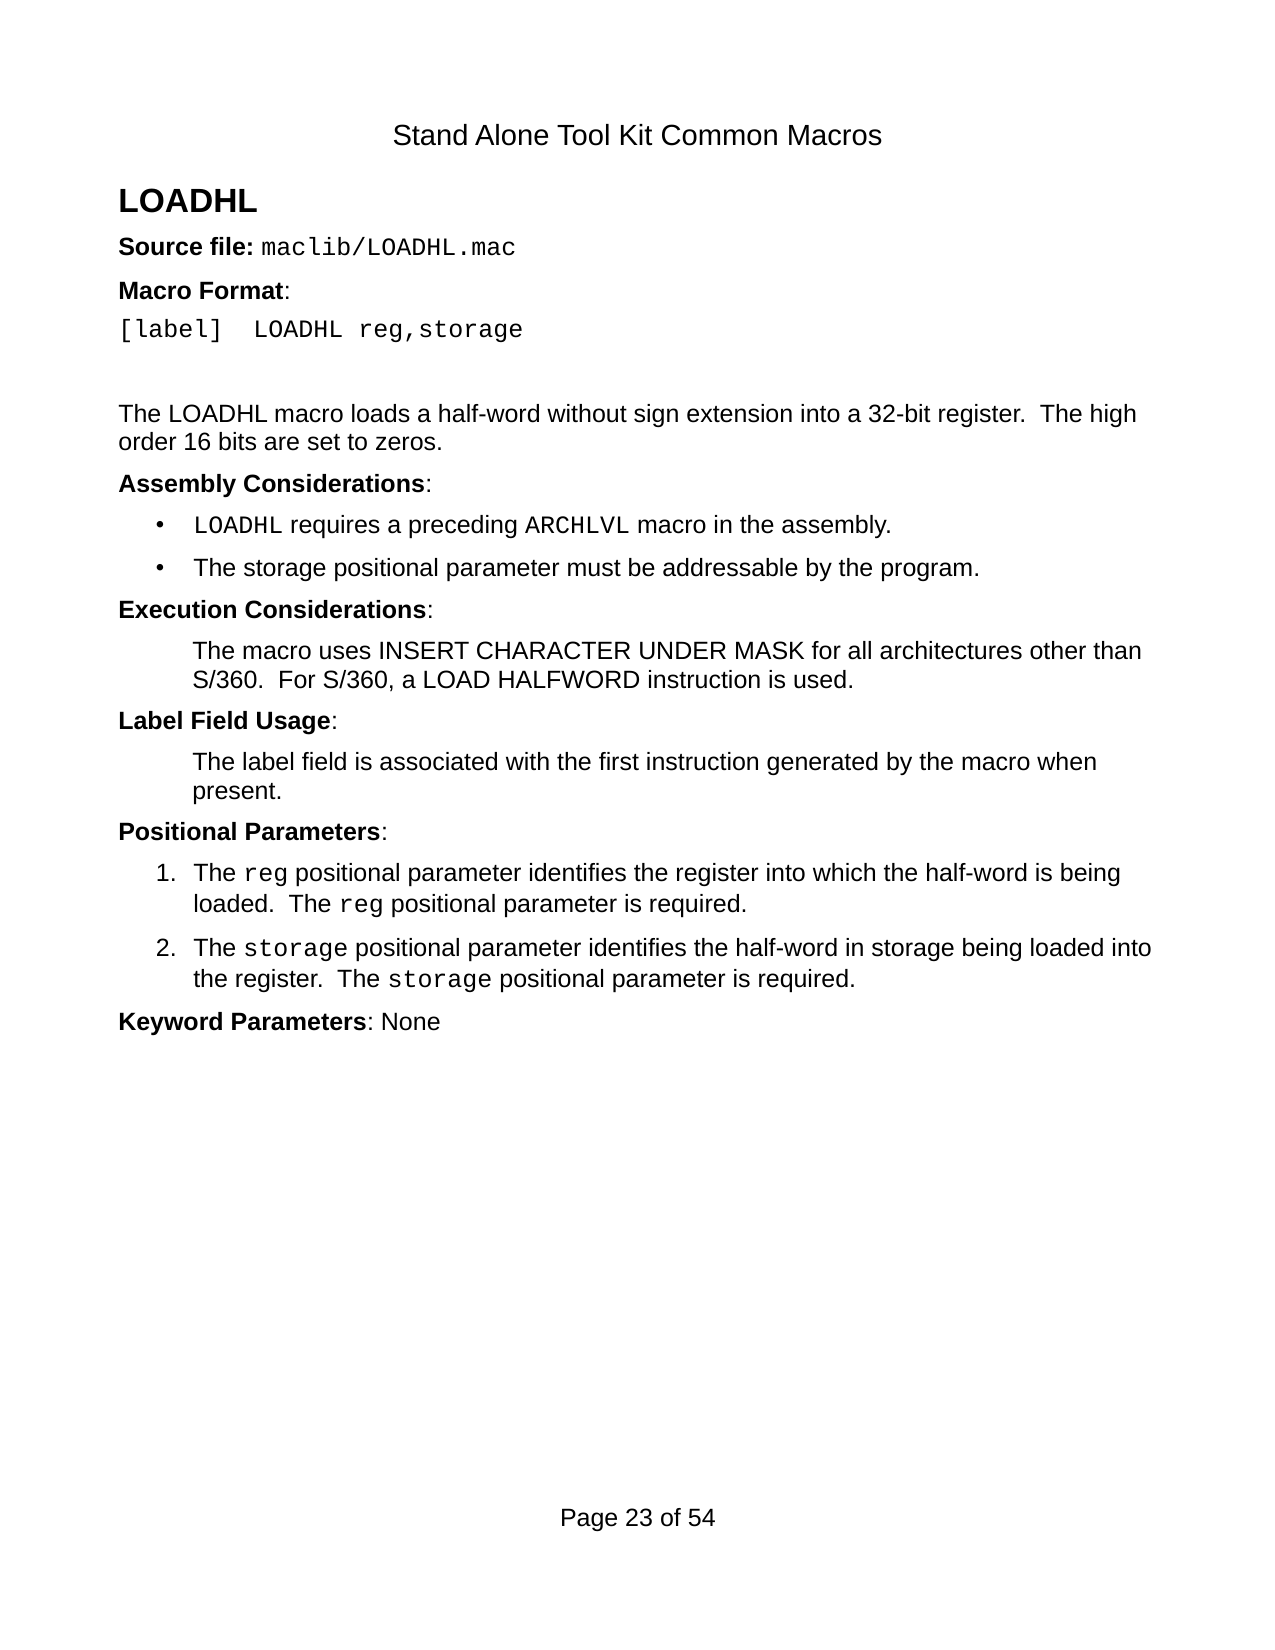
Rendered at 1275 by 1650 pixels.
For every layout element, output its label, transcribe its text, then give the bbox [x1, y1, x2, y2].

text Macro Format: [118, 276, 1157, 304]
text Execution Considerations: [118, 595, 1157, 623]
subtitle LOADHL [118, 181, 1157, 220]
list The storage positional parameter must be addressable by the program. [156, 553, 1157, 582]
list The storage positional parameter identifies the half-word in storage being loaded into the register. The storage positional parameter is required. [156, 933, 1157, 995]
text Positional Parameters: [118, 817, 1157, 846]
text [label] LOADHL reg,storage [118, 317, 1157, 345]
list LOADHL requires a preceding ARCHLVL macro in the assembly. [156, 510, 1157, 541]
text Source file: maclib/LOADHL.mac [118, 232, 1157, 263]
text Assembly Considerations: [118, 469, 1157, 497]
text The LOADHL macro loads a half-word without sign extension into a 32-bit register. The high order 16 bits are set to zeros. [118, 399, 1157, 456]
text The label field is associated with the first instruction generated by the macro when present. [192, 747, 1157, 805]
text Label Field Usage: [118, 706, 1157, 735]
list The reg positional parameter identifies the register into which the half-word is being loaded. The reg positional parameter is required. [156, 858, 1157, 920]
text Keyword Parameters: None [118, 1007, 1157, 1036]
text The macro uses INSERT CHARACTER UNDER MASK for all architectures other than S/360. For S/360, a LOAD HALFWORD instruction is used. [192, 636, 1157, 693]
